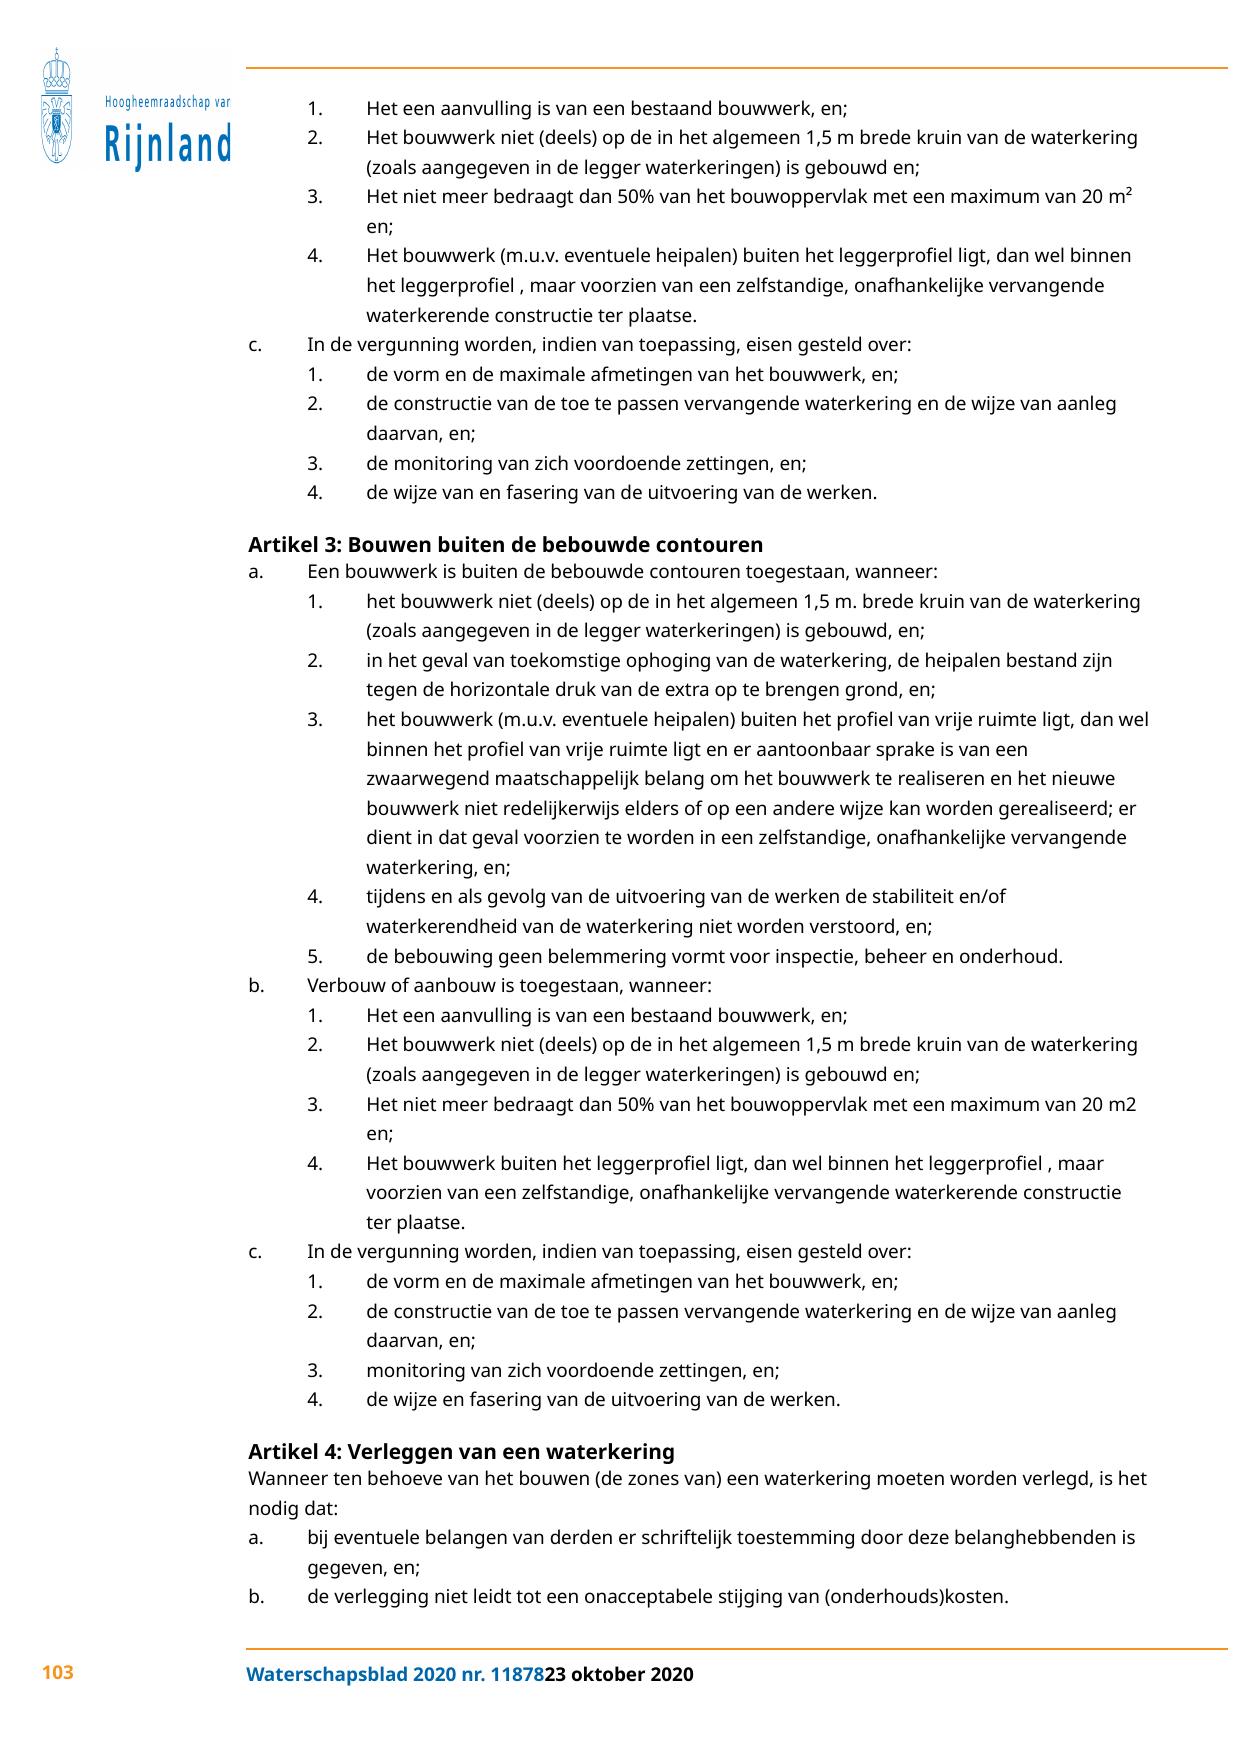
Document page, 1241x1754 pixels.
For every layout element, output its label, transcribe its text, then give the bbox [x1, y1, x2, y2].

list In de vergunning worden, indien van toepassing, eisen gesteld over: [248, 1239, 1152, 1264]
list het bouwwerk (m.u.v. eventuele heipalen) buiten het profiel van vrije ruimte ligt, dan wel binnen het profiel van vrije ruimte ligt en er aantoonbaar sprake is van een zwaarwegend maatschappelijk belang om het bouwwerk te realiseren en het nieuwe bouwwerk niet redelijkerwijs elders of op een andere wijze kan worden gerealiseerd; er dient in dat geval voorzien te worden in een zelfstandige, onafhankelijke vervangende waterkering, en; [307, 706, 1152, 880]
list bij eventuele belangen van derden er schriftelijk toestemming door deze belanghebbenden is gegeven, en; [248, 1524, 1152, 1580]
list Het een aanvulling is van een bestaand bouwwerk, en; [307, 1002, 1152, 1028]
list de wijze van en fasering van de uitvoering van de werken. [307, 479, 1152, 505]
list de constructie van de toe te passen vervangende waterkering en de wijze van aanleg daarvan, en; [307, 391, 1152, 446]
list de verlegging niet leidt tot een onacceptabele stijging van (onderhouds)kosten. [248, 1584, 1152, 1609]
list Het bouwwerk buiten het leggerprofiel ligt, dan wel binnen het leggerprofiel , maar voorzien van een zelfstandige, onafhankelijke vervangende waterkerende constructie ter plaatse. [307, 1150, 1152, 1235]
list in het geval van toekomstige ophoging van de waterkering, de heipalen bestand zijn tegen de horizontale druk van de extra op te brengen grond, en; [307, 647, 1152, 702]
text Artikel 4: Verleggen van een waterkering [248, 1437, 1152, 1465]
picture [41, 47, 231, 172]
list Een bouwwerk is buiten de bebouwde contouren toegestaan, wanneer: [248, 558, 1152, 584]
list de bebouwing geen belemmering vormt voor inspectie, beheer en onderhoud. [307, 943, 1152, 968]
list Het bouwwerk niet (deels) op de in het algemeen 1,5 m brede kruin van de waterkering (zoals aangegeven in de legger waterkeringen) is gebouwd en; [307, 1032, 1152, 1087]
list monitoring van zich voordoende zettingen, en; [307, 1357, 1152, 1383]
list Het niet meer bedraagt dan 50% van het bouwoppervlak met een maximum van 20 m2 en; [307, 1091, 1152, 1146]
list Het bouwwerk niet (deels) op de in het algemeen 1,5 m brede kruin van de waterkering (zoals aangegeven in de legger waterkeringen) is gebouwd en; [307, 124, 1152, 180]
list de constructie van de toe te passen vervangende waterkering en de wijze van aanleg daarvan, en; [307, 1298, 1152, 1353]
list Verbouw of aanbouw is toegestaan, wanneer: [248, 972, 1152, 998]
list In de vergunning worden, indien van toepassing, eisen gesteld over: [248, 331, 1152, 357]
list de vorm en de maximale afmetingen van het bouwwerk, en; [307, 361, 1152, 387]
list het bouwwerk niet (deels) op de in het algemeen 1,5 m. brede kruin van de waterkering (zoals aangegeven in de legger waterkeringen) is gebouwd, en; [307, 588, 1152, 643]
list Het een aanvulling is van een bestaand bouwwerk, en; [307, 95, 1152, 121]
list Het bouwwerk (m.u.v. eventuele heipalen) buiten het leggerprofiel ligt, dan wel binnen het leggerprofiel , maar voorzien van een zelfstandige, onafhankelijke vervangende waterkerende constructie ter plaatse. [307, 243, 1152, 328]
text Artikel 3: Bouwen buiten de bebouwde contouren [248, 530, 1152, 558]
list de wijze en fasering van de uitvoering van de werken. [307, 1387, 1152, 1412]
list Het niet meer bedraagt dan 50% van het bouwoppervlak met een maximum van 20 m² en; [307, 183, 1152, 239]
list de vorm en de maximale afmetingen van het bouwwerk, en; [307, 1268, 1152, 1294]
list de monitoring van zich voordoende zettingen, en; [307, 450, 1152, 476]
text Wanneer ten behoeve van het bouwen (de zones van) een waterkering moeten worden verlegd, is het nodig dat: [248, 1465, 1152, 1521]
list tijdens en als gevolg van de uitvoering van de werken de stabiliteit en/of waterkerendheid van de waterkering niet worden verstoord, en; [307, 884, 1152, 939]
